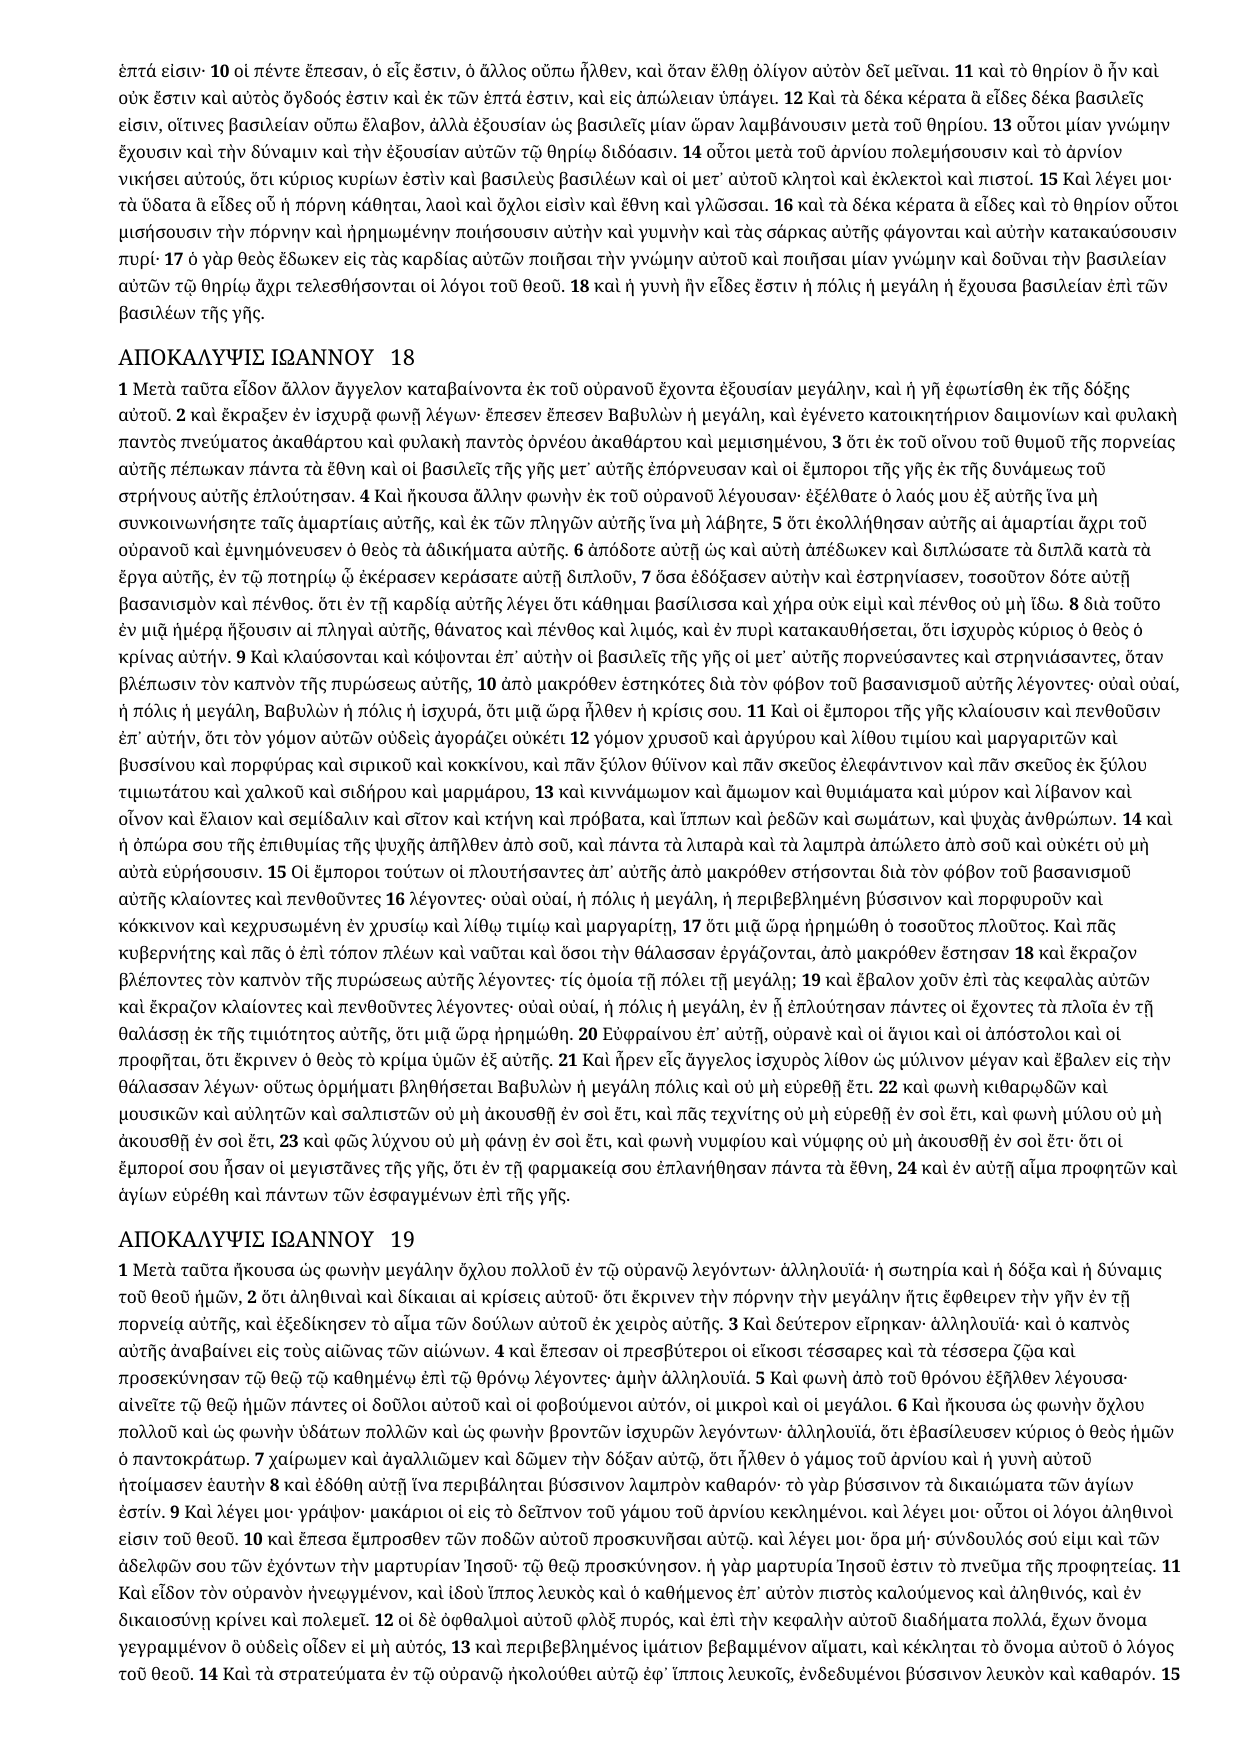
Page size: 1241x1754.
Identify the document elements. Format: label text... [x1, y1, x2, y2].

text 1 Μετὰ ταῦτα ἤκουσα ὡς φωνὴν μεγάλην ὄχλου πολλοῦ ἐν τῷ οὐρανῷ λεγόντων· ἁλληλουϊά· ἡ σωτηρία καὶ ἡ δόξα καὶ ἡ δύναμις τοῦ θεοῦ ἡμῶν, 2 ὅτι ἀληθιναὶ καὶ δίκαιαι αἱ κρίσεις αὐτοῦ· ὅτι ἔκρινεν τὴν πόρνην τὴν μεγάλην ἥτις ἔφθειρεν τὴν γῆν ἐν τῇ πορνείᾳ αὐτῆς, καὶ ἐξεδίκησεν τὸ αἷμα τῶν δούλων αὐτοῦ ἐκ χειρὸς αὐτῆς. 3 Καὶ δεύτερον εἴρηκαν· ἁλληλουϊά· καὶ ὁ καπνὸς αὐτῆς ἀναβαίνει εἰς τοὺς αἰῶνας τῶν αἰώνων. 4 καὶ ἔπεσαν οἱ πρεσβύτεροι οἱ εἴκοσι τέσσαρες καὶ τὰ τέσσερα ζῷα καὶ προσεκύνησαν τῷ θεῷ τῷ καθημένῳ ἐπὶ τῷ θρόνῳ λέγοντες· ἀμὴν ἁλληλουϊά. 5 Καὶ φωνὴ ἀπὸ τοῦ θρόνου ἐξῆλθεν λέγουσα· αἰνεῖτε τῷ θεῷ ἡμῶν πάντες οἱ δοῦλοι αὐτοῦ καὶ οἱ φοβούμενοι αὐτόν, οἱ μικροὶ καὶ οἱ μεγάλοι. 6 Καὶ ἤκουσα ὡς φωνὴν ὄχλου πολλοῦ καὶ ὡς φωνὴν ὑδάτων πολλῶν καὶ ὡς φωνὴν βροντῶν ἰσχυρῶν λεγόντων· ἁλληλουϊά, ὅτι ἐβασίλευσεν κύριος ὁ θεὸς ἡμῶν ὁ παντοκράτωρ. 7 χαίρωμεν καὶ ἀγαλλιῶμεν καὶ δῶμεν τὴν δόξαν αὐτῷ, ὅτι ἦλθεν ὁ γάμος τοῦ ἀρνίου καὶ ἡ γυνὴ αὐτοῦ ἡτοίμασεν ἑαυτὴν 8 καὶ ἐδόθη αὐτῇ ἵνα περιβάληται βύσσινον λαμπρὸν καθαρόν· τὸ γὰρ βύσσινον τὰ δικαιώματα τῶν ἁγίων ἐστίν. 9 Καὶ λέγει μοι· γράψον· μακάριοι οἱ εἰς τὸ δεῖπνον τοῦ γάμου τοῦ ἀρνίου κεκλημένοι. καὶ λέγει μοι· οὗτοι οἱ λόγοι ἀληθινοὶ εἰσιν τοῦ θεοῦ. 10 καὶ ἔπεσα ἔμπροσθεν τῶν ποδῶν αὐτοῦ προσκυνῆσαι αὐτῷ. καὶ λέγει μοι· ὅρα μή· σύνδουλός σού εἰμι καὶ τῶν ἀδελφῶν σου τῶν ἐχόντων τὴν μαρτυρίαν Ἰησοῦ· τῷ θεῷ προσκύνησον. ἡ γὰρ μαρτυρία Ἰησοῦ ἐστιν τὸ πνεῦμα τῆς προφητείας. 11 Καὶ εἶδον τὸν οὐρανὸν ἠνεῳγμένον, καὶ ἰδοὺ ἵππος λευκὸς καὶ ὁ καθήμενος ἐπ᾽ αὐτὸν πιστὸς καλούμενος καὶ ἀληθινός, καὶ ἐν δικαιοσύνῃ κρίνει καὶ πολεμεῖ. 12 οἱ δὲ ὀφθαλμοὶ αὐτοῦ φλὸξ πυρός, καὶ ἐπὶ τὴν κεφαλὴν αὐτοῦ διαδήματα πολλά, ἔχων ὄνομα γεγραμμένον ὃ οὐδεὶς οἶδεν εἰ μὴ αὐτός, 13 καὶ περιβεβλημένος ἱμάτιον βεβαμμένον αἵματι, καὶ κέκληται τὸ ὄνομα αὐτοῦ ὁ λόγος τοῦ θεοῦ. 14 Καὶ τὰ στρατεύματα ἐν τῷ οὐρανῷ ἠκολούθει αὐτῷ ἐφ᾽ ἵπποις λευκοῖς, ἐνδεδυμένοι βύσσινον λευκὸν καὶ καθαρόν. 15 [118, 1258, 1181, 1685]
text 1 Μετὰ ταῦτα εἶδον ἄλλον ἄγγελον καταβαίνοντα ἐκ τοῦ οὐρανοῦ ἔχοντα ἐξουσίαν μεγάλην, καὶ ἡ γῆ ἐφωτίσθη ἐκ τῆς δόξης αὐτοῦ. 2 καὶ ἔκραξεν ἐν ἰσχυρᾷ φωνῇ λέγων· ἔπεσεν ἔπεσεν Βαβυλὼν ἡ μεγάλη, καὶ ἐγένετο κατοικητήριον δαιμονίων καὶ φυλακὴ παντὸς πνεύματος ἀκαθάρτου καὶ φυλακὴ παντὸς ὀρνέου ἀκαθάρτου καὶ μεμισημένου, 3 ὅτι ἐκ τοῦ οἴνου τοῦ θυμοῦ τῆς πορνείας αὐτῆς πέπωκαν πάντα τὰ ἔθνη καὶ οἱ βασιλεῖς τῆς γῆς μετ᾽ αὐτῆς ἐπόρνευσαν καὶ οἱ ἔμποροι τῆς γῆς ἐκ τῆς δυνάμεως τοῦ στρήνους αὐτῆς ἐπλούτησαν. 4 Καὶ ἤκουσα ἄλλην φωνὴν ἐκ τοῦ οὐρανοῦ λέγουσαν· ἐξέλθατε ὁ λαός μου ἐξ αὐτῆς ἵνα μὴ συνκοινωνήσητε ταῖς ἁμαρτίαις αὐτῆς, καὶ ἐκ τῶν πληγῶν αὐτῆς ἵνα μὴ λάβητε, 5 ὅτι ἐκολλήθησαν αὐτῆς αἱ ἁμαρτίαι ἄχρι τοῦ οὐρανοῦ καὶ ἐμνημόνευσεν ὁ θεὸς τὰ ἀδικήματα αὐτῆς. 6 ἀπόδοτε αὐτῇ ὡς καὶ αὐτὴ ἀπέδωκεν καὶ διπλώσατε τὰ διπλᾶ κατὰ τὰ ἔργα αὐτῆς, ἐν τῷ ποτηρίῳ ᾧ ἐκέρασεν κεράσατε αὐτῇ διπλοῦν, 7 ὅσα ἐδόξασεν αὐτὴν καὶ ἐστρηνίασεν, τοσοῦτον δότε αὐτῇ βασανισμὸν καὶ πένθος. ὅτι ἐν τῇ καρδίᾳ αὐτῆς λέγει ὅτι κάθημαι βασίλισσα καὶ χήρα οὐκ εἰμὶ καὶ πένθος οὐ μὴ ἴδω. 8 διὰ τοῦτο ἐν μιᾷ ἡμέρᾳ ἥξουσιν αἱ πληγαὶ αὐτῆς, θάνατος καὶ πένθος καὶ λιμός, καὶ ἐν πυρὶ κατακαυθήσεται, ὅτι ἰσχυρὸς κύριος ὁ θεὸς ὁ κρίνας αὐτήν. 9 Καὶ κλαύσονται καὶ κόψονται ἐπ᾽ αὐτὴν οἱ βασιλεῖς τῆς γῆς οἱ μετ᾽ αὐτῆς πορνεύσαντες καὶ στρηνιάσαντες, ὅταν βλέπωσιν τὸν καπνὸν τῆς πυρώσεως αὐτῆς, 10 ἀπὸ μακρόθεν ἑστηκότες διὰ τὸν φόβον τοῦ βασανισμοῦ αὐτῆς λέγοντες· οὐαὶ οὐαί, ἡ πόλις ἡ μεγάλη, Βαβυλὼν ἡ πόλις ἡ ἰσχυρά, ὅτι μιᾷ ὥρᾳ ἦλθεν ἡ κρίσις σου. 11 Καὶ οἱ ἔμποροι τῆς γῆς κλαίουσιν καὶ πενθοῦσιν ἐπ᾽ αὐτήν, ὅτι τὸν γόμον αὐτῶν οὐδεὶς ἀγοράζει οὐκέτι 12 γόμον χρυσοῦ καὶ ἀργύρου καὶ λίθου τιμίου καὶ μαργαριτῶν καὶ βυσσίνου καὶ πορφύρας καὶ σιρικοῦ καὶ κοκκίνου, καὶ πᾶν ξύλον θύϊνον καὶ πᾶν σκεῦος ἐλεφάντινον καὶ πᾶν σκεῦος ἐκ ξύλου τιμιωτάτου καὶ χαλκοῦ καὶ σιδήρου καὶ μαρμάρου, 13 καὶ κιννάμωμον καὶ ἄμωμον καὶ θυμιάματα καὶ μύρον καὶ λίβανον καὶ οἶνον καὶ ἔλαιον καὶ σεμίδαλιν καὶ σῖτον καὶ κτήνη καὶ πρόβατα, καὶ ἵππων καὶ ῥεδῶν καὶ σωμάτων, καὶ ψυχὰς ἀνθρώπων. 14 καὶ ἡ ὀπώρα σου τῆς ἐπιθυμίας τῆς ψυχῆς ἀπῆλθεν ἀπὸ σοῦ, καὶ πάντα τὰ λιπαρὰ καὶ τὰ λαμπρὰ ἀπώλετο ἀπὸ σοῦ καὶ οὐκέτι οὐ μὴ αὐτὰ εὑρήσουσιν. 15 Οἱ ἔμποροι τούτων οἱ πλουτήσαντες ἀπ᾽ αὐτῆς ἀπὸ μακρόθεν στήσονται διὰ τὸν φόβον τοῦ βασανισμοῦ αὐτῆς κλαίοντες καὶ πενθοῦντες 16 λέγοντες· οὐαὶ οὐαί, ἡ πόλις ἡ μεγάλη, ἡ περιβεβλημένη βύσσινον καὶ πορφυροῦν καὶ κόκκινον καὶ κεχρυσωμένη ἐν χρυσίῳ καὶ λίθῳ τιμίῳ καὶ μαργαρίτῃ, 17 ὅτι μιᾷ ὥρᾳ ἠρημώθη ὁ τοσοῦτος πλοῦτος. Καὶ πᾶς κυβερνήτης καὶ πᾶς ὁ ἐπὶ τόπον πλέων καὶ ναῦται καὶ ὅσοι τὴν θάλασσαν ἐργάζονται, ἀπὸ μακρόθεν ἔστησαν 18 καὶ ἔκραζον βλέποντες τὸν καπνὸν τῆς πυρώσεως αὐτῆς λέγοντες· τίς ὁμοία τῇ πόλει τῇ μεγάλῃ; 19 καὶ ἔβαλον χοῦν ἐπὶ τὰς κεφαλὰς αὐτῶν καὶ ἔκραζον κλαίοντες καὶ πενθοῦντες λέγοντες· οὐαὶ οὐαί, ἡ πόλις ἡ μεγάλη, ἐν ᾗ ἐπλούτησαν πάντες οἱ ἔχοντες τὰ πλοῖα ἐν τῇ θαλάσσῃ ἐκ τῆς τιμιότητος αὐτῆς, ὅτι μιᾷ ὥρᾳ ἠρημώθη. 20 Εὐφραίνου ἐπ᾽ αὐτῇ, οὐρανὲ καὶ οἱ ἅγιοι καὶ οἱ ἀπόστολοι καὶ οἱ προφῆται, ὅτι ἔκρινεν ὁ θεὸς τὸ κρίμα ὑμῶν ἐξ αὐτῆς. 21 Καὶ ἦρεν εἷς ἄγγελος ἰσχυρὸς λίθον ὡς μύλινον μέγαν καὶ ἔβαλεν εἰς τὴν θάλασσαν λέγων· οὕτως ὁρμήματι βληθήσεται Βαβυλὼν ἡ μεγάλη πόλις καὶ οὐ μὴ εὑρεθῇ ἔτι. 22 καὶ φωνὴ κιθαρῳδῶν καὶ μουσικῶν καὶ αὐλητῶν καὶ σαλπιστῶν οὐ μὴ ἀκουσθῇ ἐν σοὶ ἔτι, καὶ πᾶς τεχνίτης οὐ μὴ εὑρεθῇ ἐν σοὶ ἔτι, καὶ φωνὴ μύλου οὐ μὴ ἀκουσθῇ ἐν σοὶ ἔτι, 23 καὶ φῶς λύχνου οὐ μὴ φάνῃ ἐν σοὶ ἔτι, καὶ φωνὴ νυμφίου καὶ νύμφης οὐ μὴ ἀκουσθῇ ἐν σοὶ ἔτι· ὅτι οἱ ἔμποροί σου ἦσαν οἱ μεγιστᾶνες τῆς γῆς, ὅτι ἐν τῇ φαρμακείᾳ σου ἐπλανήθησαν πάντα τὰ ἔθνη, 24 καὶ ἐν αὐτῇ αἷμα προφητῶν καὶ ἁγίων εὑρέθη καὶ πάντων τῶν ἐσφαγμένων ἐπὶ τῆς γῆς. [118, 377, 1181, 1206]
text ἑπτά εἰσιν· 10 οἱ πέντε ἔπεσαν, ὁ εἷς ἔστιν, ὁ ἄλλος οὔπω ἦλθεν, καὶ ὅταν ἔλθῃ ὀλίγον αὐτὸν δεῖ μεῖναι. 11 καὶ τὸ θηρίον ὃ ἦν καὶ οὐκ ἔστιν καὶ αὐτὸς ὄγδοός ἐστιν καὶ ἐκ τῶν ἑπτά ἐστιν, καὶ εἰς ἀπώλειαν ὑπάγει. 12 Καὶ τὰ δέκα κέρατα ἃ εἶδες δέκα βασιλεῖς εἰσιν, οἵτινες βασιλείαν οὔπω ἔλαβον, ἀλλὰ ἐξουσίαν ὡς βασιλεῖς μίαν ὥραν λαμβάνουσιν μετὰ τοῦ θηρίου. 13 οὗτοι μίαν γνώμην ἔχουσιν καὶ τὴν δύναμιν καὶ τὴν ἐξουσίαν αὐτῶν τῷ θηρίῳ διδόασιν. 14 οὗτοι μετὰ τοῦ ἀρνίου πολεμήσουσιν καὶ τὸ ἀρνίον νικήσει αὐτούς, ὅτι κύριος κυρίων ἐστὶν καὶ βασιλεὺς βασιλέων καὶ οἱ μετ᾽ αὐτοῦ κλητοὶ καὶ ἐκλεκτοὶ καὶ πιστοί. 15 Καὶ λέγει μοι· τὰ ὕδατα ἃ εἶδες οὗ ἡ πόρνη κάθηται, λαοὶ καὶ ὄχλοι εἰσὶν καὶ ἔθνη καὶ γλῶσσαι. 16 καὶ τὰ δέκα κέρατα ἃ εἶδες καὶ τὸ θηρίον οὗτοι μισήσουσιν τὴν πόρνην καὶ ἠρημωμένην ποιήσουσιν αὐτὴν καὶ γυμνὴν καὶ τὰς σάρκας αὐτῆς φάγονται καὶ αὐτὴν κατακαύσουσιν πυρί· 17 ὁ γὰρ θεὸς ἔδωκεν εἰς τὰς καρδίας αὐτῶν ποιῆσαι τὴν γνώμην αὐτοῦ καὶ ποιῆσαι μίαν γνώμην καὶ δοῦναι τὴν βασιλείαν αὐτῶν τῷ θηρίῳ ἄχρι τελεσθήσονται οἱ λόγοι τοῦ θεοῦ. 18 καὶ ἡ γυνὴ ἣν εἶδες ἔστιν ἡ πόλις ἡ μεγάλη ἡ ἔχουσα βασιλείαν ἐπὶ τῶν βασιλέων τῆς γῆς. [118, 59, 1181, 324]
text ΑΠΟΚΑΛΥΨΙΣ ΙΩΑΝΝΟΥ 18 [118, 342, 1181, 372]
text ΑΠΟΚΑΛΥΨΙΣ ΙΩΑΝΝΟΥ 19 [118, 1224, 1181, 1254]
